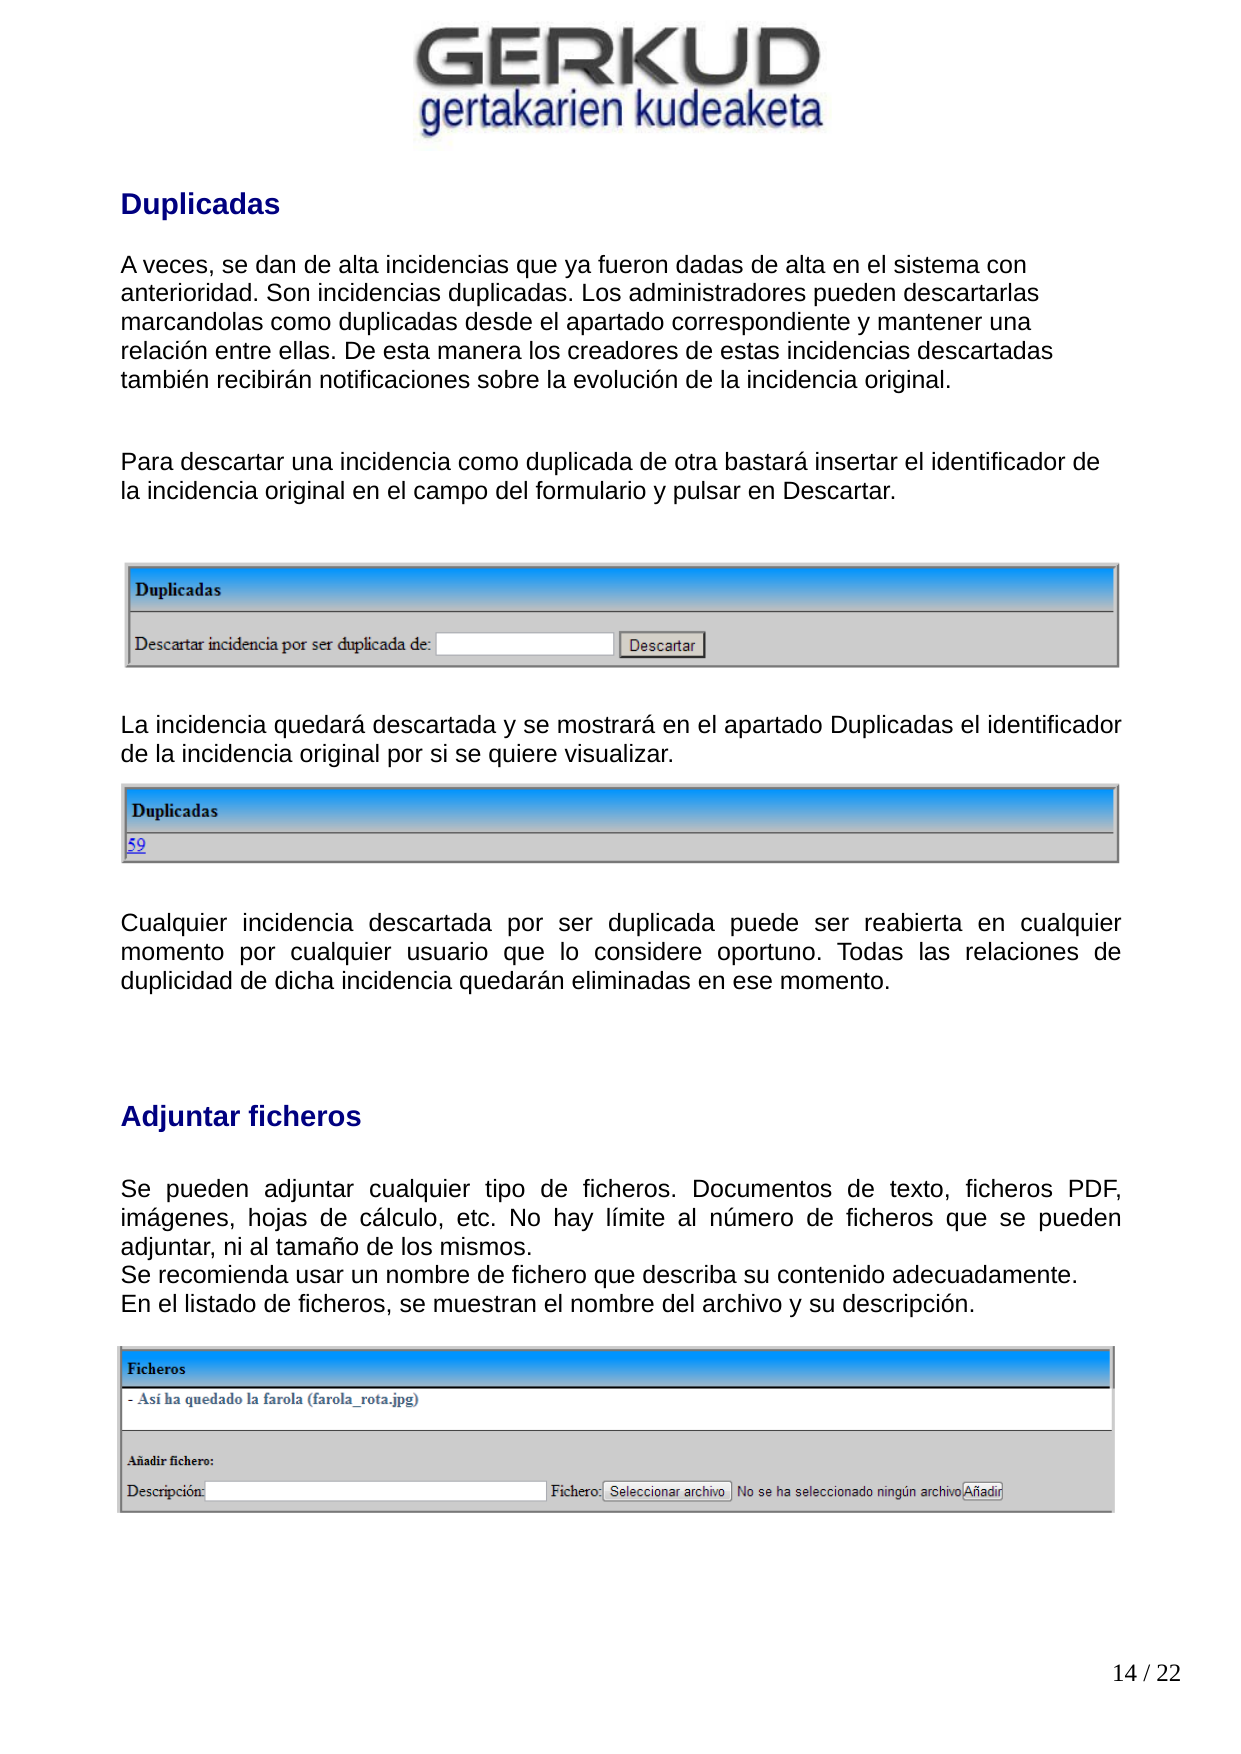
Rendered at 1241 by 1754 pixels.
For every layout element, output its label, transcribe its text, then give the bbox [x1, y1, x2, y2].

text A veces, se dan de alta incidencias que ya fueron dadas de alta en el sistema con anterioridad. Son incidencias duplicadas. Los administradores pueden descartarlas marcandolas como duplicadas desde el apartado correspondiente y mantener una relación entre ellas. De esta manera los creadores de estas incidencias descartadas también recibirán notificaciones sobre la evolución de la incidencia original. [120, 249, 1123, 393]
picture [412, 11, 832, 151]
text En el listado de ficheros, se muestran el nombre del archivo y su descripción. [120, 1289, 1123, 1318]
picture [115, 1344, 1120, 1517]
picture [120, 780, 1124, 868]
subtitle Adjuntar ficheros [120, 1099, 1123, 1133]
text Para descartar una incidencia como duplicada de otra bastará insertar el identificador de la incidencia original en el campo del formulario y pulsar en Descartar. [120, 447, 1123, 504]
text Se pueden adjuntar cualquier tipo de ficheros. Documentos de texto, ficheros PDF, imágenes, hojas de cálculo, etc. No hay límite al número de ficheros que se pueden adjuntar, ni al tamaño de los mismos. [120, 1174, 1123, 1260]
subtitle Duplicadas [120, 186, 1123, 221]
text Cualquier incidencia descartada por ser duplicada puede ser reabierta en cualquier momento por cualquier usuario que lo considere oportuno. Todas las relaciones de duplicidad de dicha incidencia quedarán eliminadas en ese momento. [120, 908, 1123, 995]
text Se recomienda usar un nombre de fichero que describa su contenido adecuadamente. [120, 1260, 1123, 1289]
picture [120, 558, 1124, 670]
text La incidencia quedará descartada y se mostrará en el apartado Duplicadas el identificador de la incidencia original por si se quiere visualizar. [120, 711, 1123, 768]
